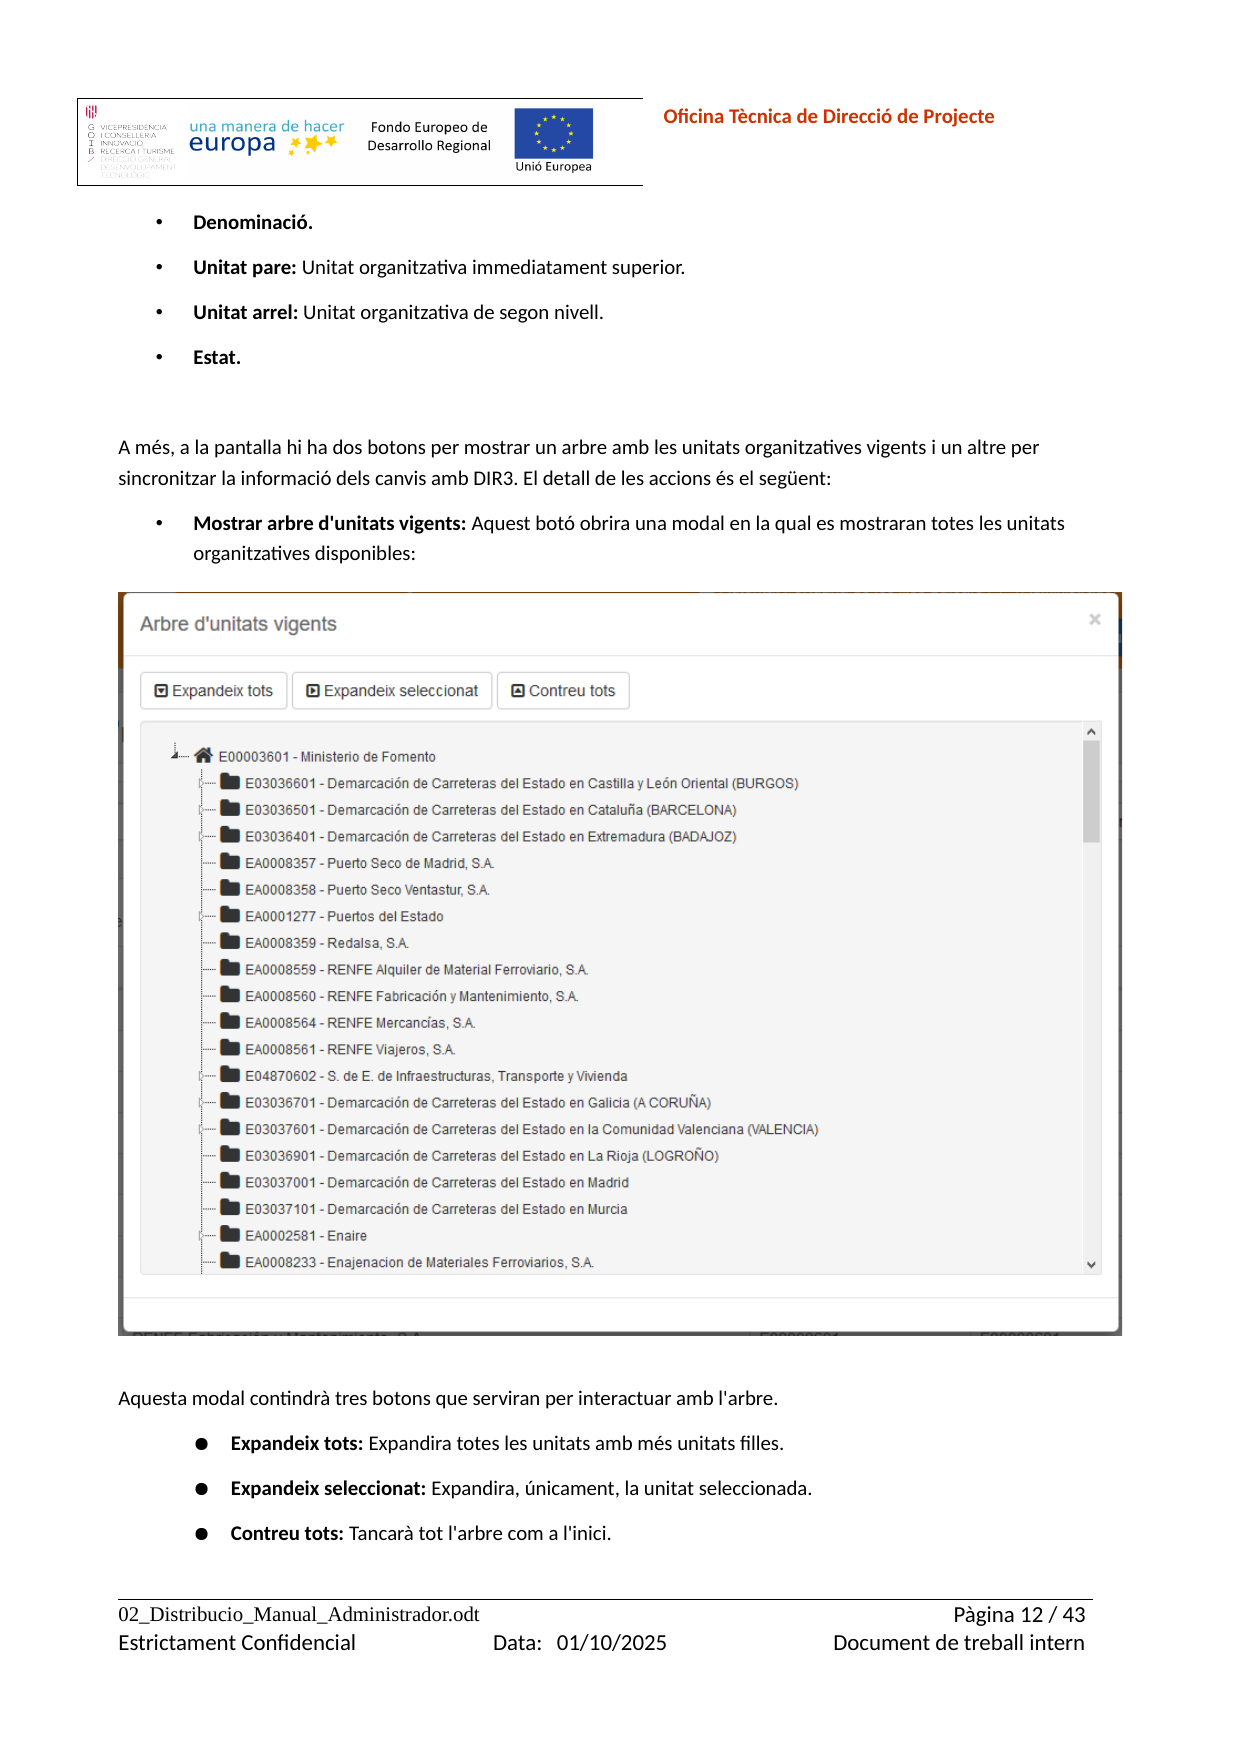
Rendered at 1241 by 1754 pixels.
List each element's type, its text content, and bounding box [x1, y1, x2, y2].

picture [187, 103, 599, 180]
text Aquesta modal contindrà tres botons que serviran per interactuar amb l'arbre. [118, 1385, 1122, 1411]
picture [82, 103, 181, 180]
list Mostrar arbre d'unitats vigents: Aquest botó obrira una modal en la qual es mostraran totes les unitats organitzatives disponibles: [156, 510, 1122, 566]
picture [118, 592, 1123, 1336]
list Denominació. [156, 209, 1122, 235]
list Unitat arrel: Unitat organitzativa de segon nivell. [156, 299, 1122, 325]
text A més, a la pantalla hi ha dos botons per mostrar un arbre amb les unitats organitzatives vigents i un altre per sincronitzar la informació dels canvis amb DIR3. El detall de les accions és el següent: [118, 434, 1122, 490]
list Estat. [156, 344, 1122, 370]
list Expandeix tots: Expandira totes les unitats amb més unitats filles. [193, 1430, 1122, 1456]
list Contreu tots: Tancarà tot l'arbre com a l'inici. [193, 1520, 1122, 1546]
list Expandeix seleccionat: Expandira, únicament, la unitat seleccionada. [193, 1475, 1122, 1501]
list Unitat pare: Unitat organitzativa immediatament superior. [156, 254, 1122, 280]
